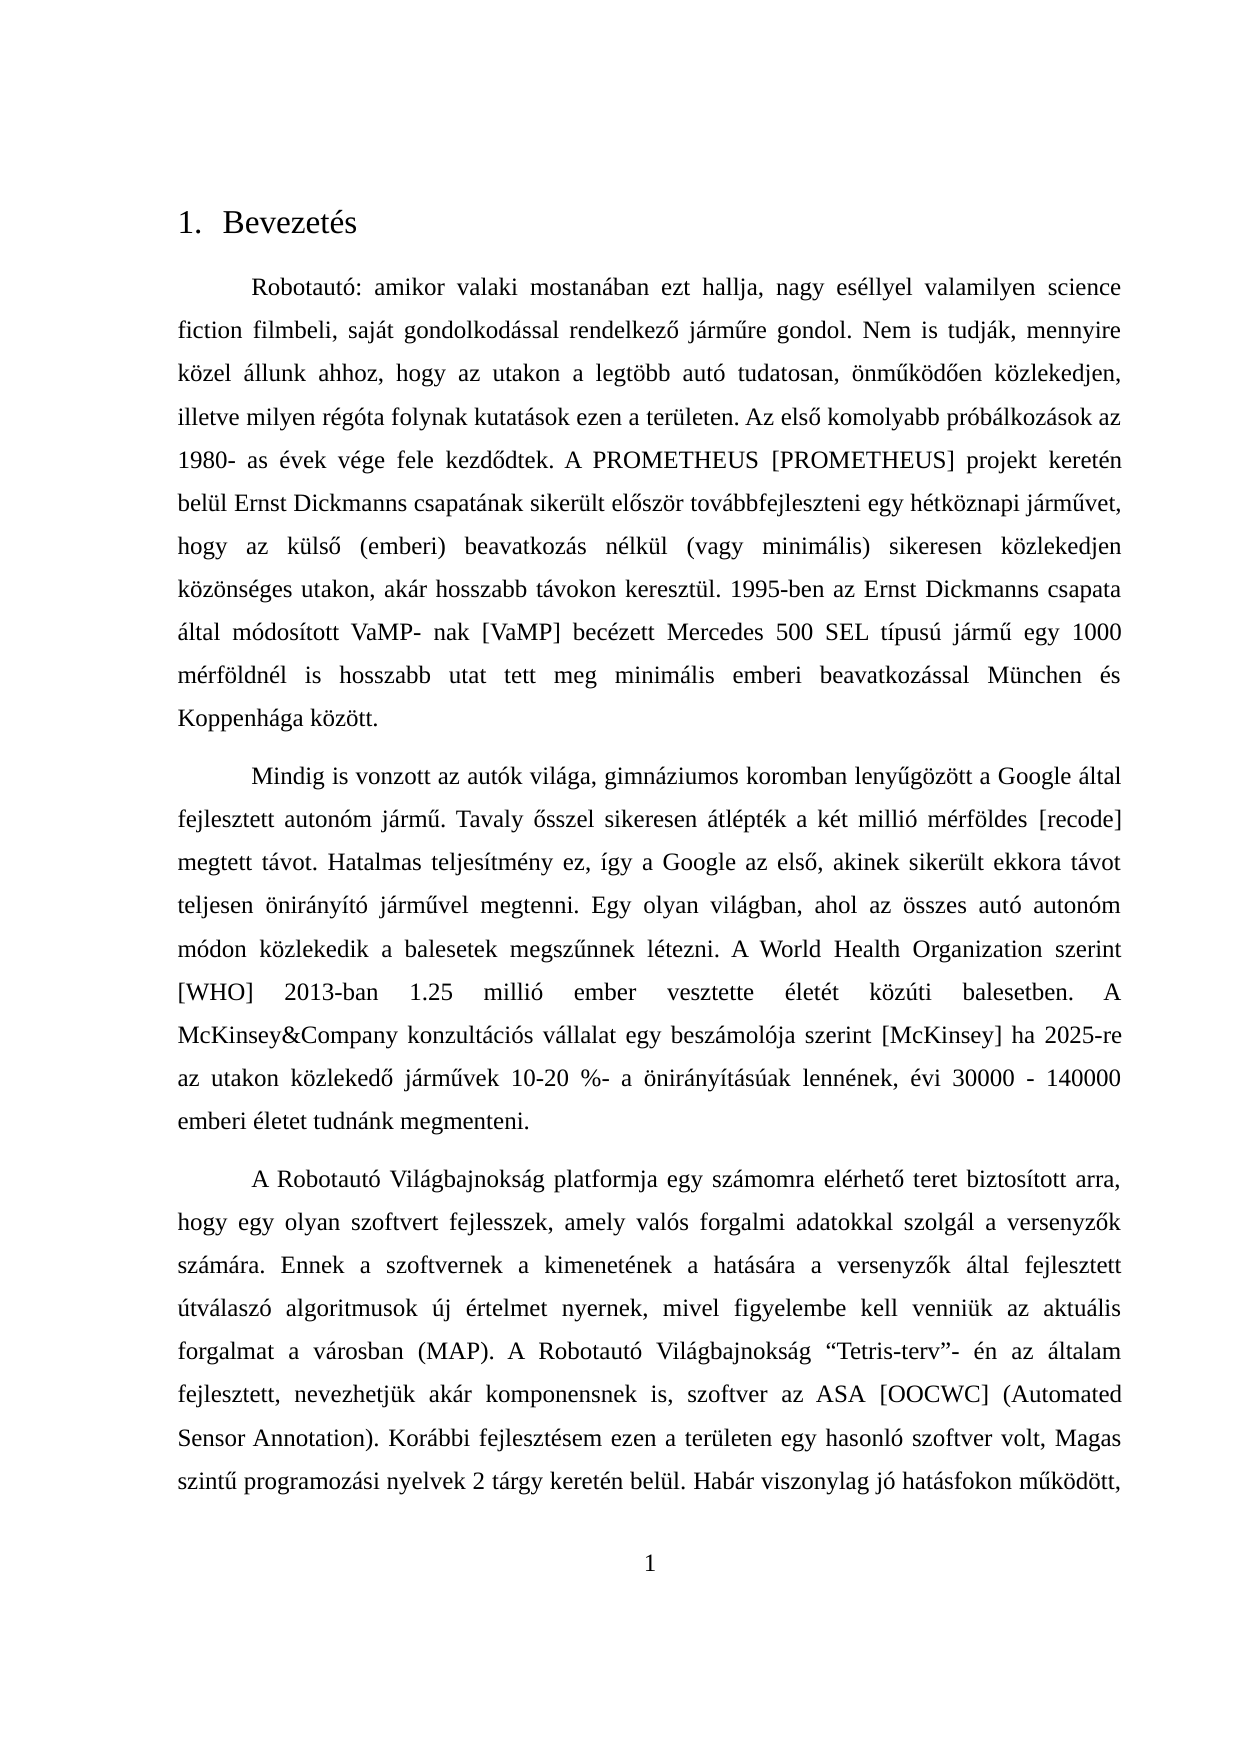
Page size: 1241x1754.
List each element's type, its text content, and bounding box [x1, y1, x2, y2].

text Robotautó: amikor valaki mostanában ezt hallja, nagy eséllyel valamilyen science fiction filmbeli, saját gondolkodással rendelkező járműre gondol. Nem is tudják, mennyire közel állunk ahhoz, hogy az utakon a legtöbb autó tudatosan, önműködően közlekedjen, illetve milyen régóta folynak kutatások ezen a területen. Az első komolyabb próbálkozások az 1980- as évek vége fele kezdődtek. A PROMETHEUS [PROMETHEUS] projekt keretén belül Ernst Dickmanns csapatának sikerült először továbbfejleszteni egy hétköznapi járművet, hogy az külső (emberi) beavatkozás nélkül (vagy minimális) sikeresen közlekedjen közönséges utakon, akár hosszabb távokon keresztül. 1995-ben az Ernst Dickmanns csapata által módosított VaMP- nak [VaMP] becézett Mercedes 500 SEL típusú jármű egy 1000 mérföldnél is hosszabb utat tett meg minimális emberi beavatkozással München és Koppenhága között. [177, 272, 1122, 732]
subtitle Bevezetés [177, 202, 1122, 241]
text A Robotautó Világbajnokság platformja egy számomra elérhető teret biztosított arra, hogy egy olyan szoftvert fejlesszek, amely valós forgalmi adatokkal szolgál a versenyzők számára. Ennek a szoftvernek a kimenetének a hatására a versenyzők által fejlesztett útválaszó algoritmusok új értelmet nyernek, mivel figyelembe kell venniük az aktuális forgalmat a városban (MAP). A Robotautó Világbajnokság “Tetris-terv”- én az általam fejlesztett, nevezhetjük akár komponensnek is, szoftver az ASA [OOCWC] (Automated Sensor Annotation). Korábbi fejlesztésem ezen a területen egy hasonló szoftver volt, Magas szintű programozási nyelvek 2 tárgy keretén belül. Habár viszonylag jó hatásfokon működött, [177, 1164, 1122, 1494]
text Mindig is vonzott az autók világa, gimnáziumos koromban lenyűgözött a Google által fejlesztett autonóm jármű. Tavaly ősszel sikeresen átlépték a két millió mérföldes [recode] megtett távot. Hatalmas teljesítmény ez, így a Google az első, akinek sikerült ekkora távot teljesen önirányító járművel megtenni. Egy olyan világban, ahol az összes autó autonóm módon közlekedik a balesetek megszűnnek létezni. A World Health Organization szerint [WHO] 2013-ban 1.25 millió ember vesztette életét közúti balesetben. A McKinsey&Company konzultációs vállalat egy beszámolója szerint [McKinsey] ha 2025-re az utakon közlekedő járművek 10-20 %- a önirányításúak lennének, évi 30000 - 140000 emberi életet tudnánk megmenteni. [177, 761, 1122, 1135]
